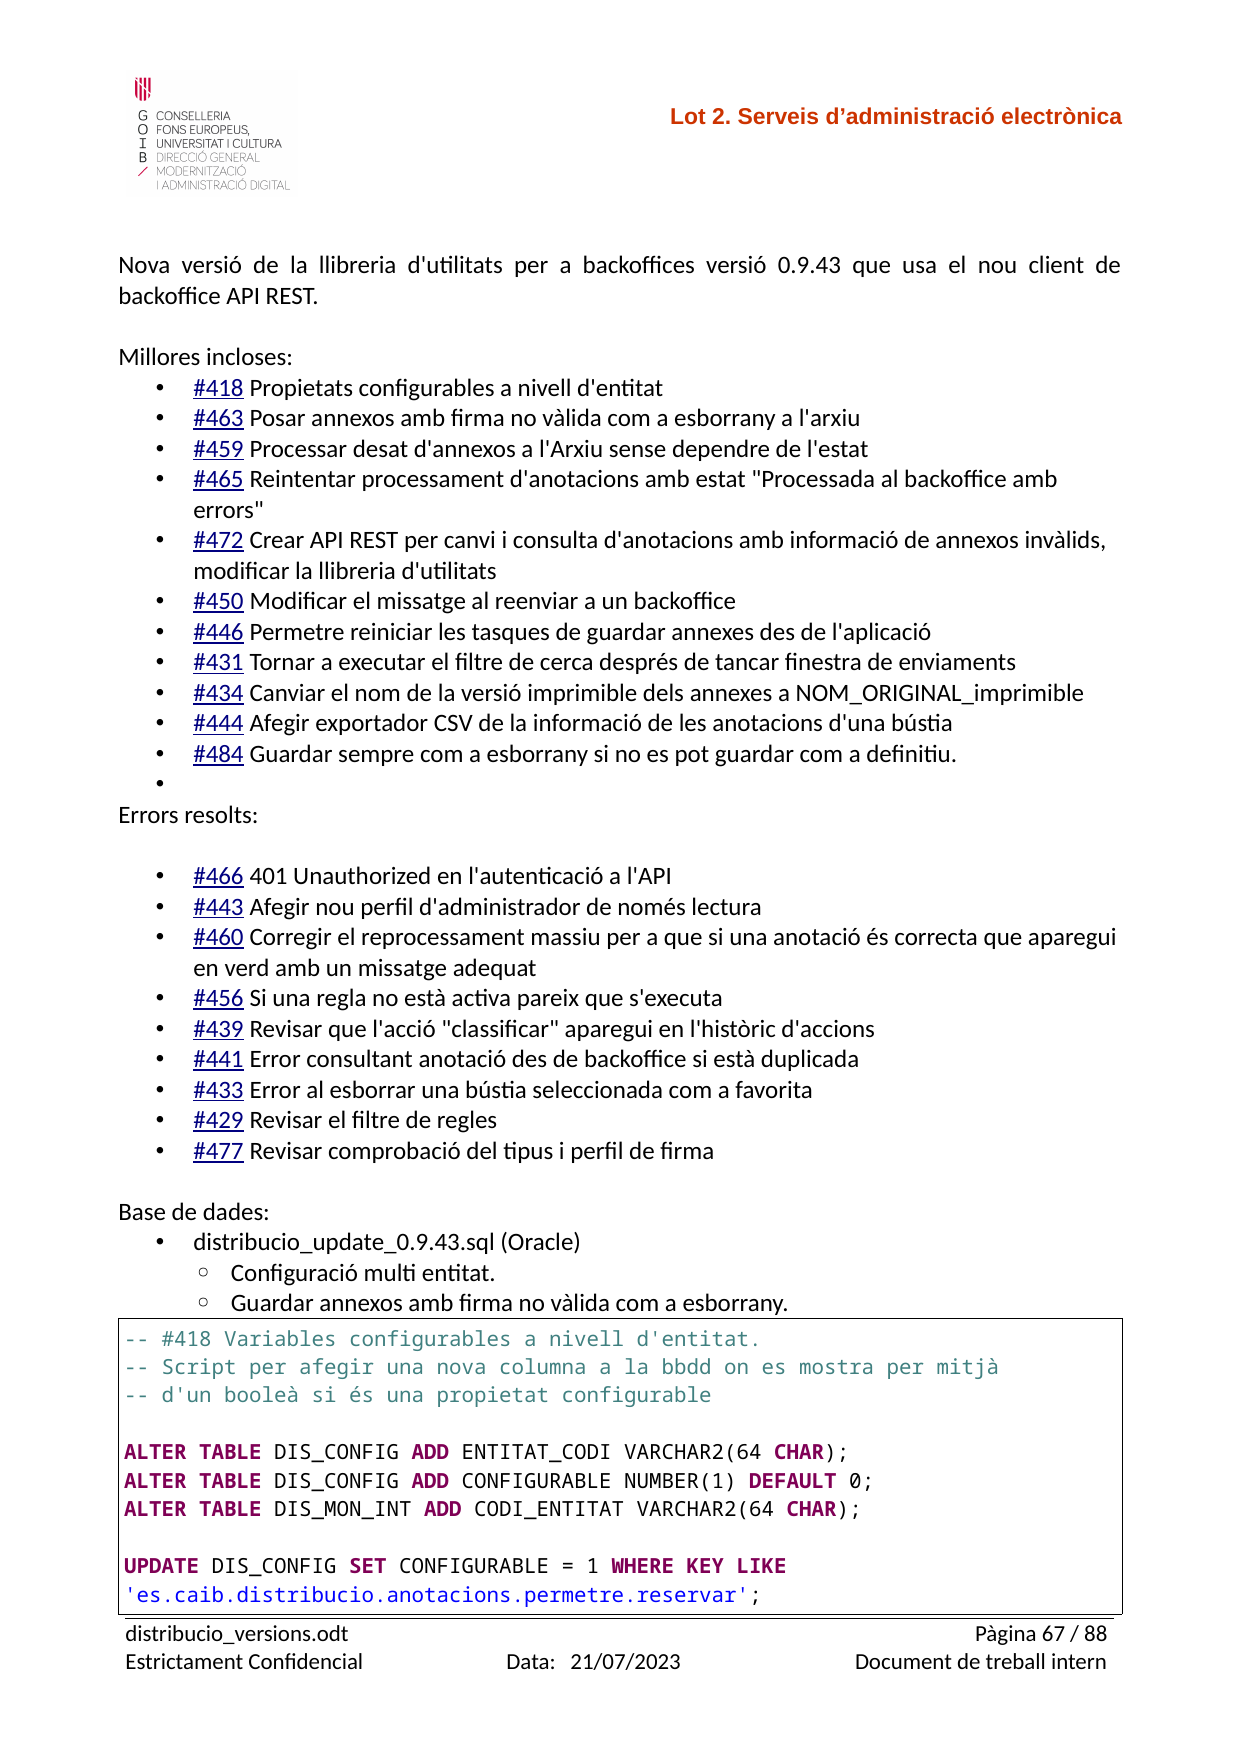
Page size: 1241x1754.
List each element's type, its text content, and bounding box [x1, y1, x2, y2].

list #450 Modificar el missatge al reenviar a un backoffice [156, 585, 1122, 616]
list #433 Error al esborrar una bústia seleccionada com a favorita [156, 1074, 1122, 1104]
list #465 Reintentar processament d'anotacions amb estat "Processada al backoffice amb errors" [156, 463, 1122, 524]
text Nova versió de la llibreria d'utilitats per a backoffices versió 0.9.43 que usa el nou client de backoffice API REST. [118, 250, 1122, 311]
list #472 Crear API REST per canvi i consulta d'anotacions amb informació de annexos invàlids, modificar la llibreria d'utilitats [156, 524, 1122, 585]
list #466 401 Unauthorized en l'autenticació a l'API [156, 860, 1122, 891]
list #441 Error consultant anotació des de backoffice si està duplicada [156, 1043, 1122, 1074]
text Base de dades: [118, 1196, 1122, 1226]
list Configuració multi entitat. [193, 1257, 1122, 1287]
list #456 Si una regla no està activa pareix que s'executa [156, 982, 1122, 1013]
list #418 Propietats configurables a nivell d'entitat [156, 372, 1122, 402]
list #429 Revisar el filtre de regles [156, 1104, 1122, 1135]
text Errors resolts: [118, 799, 1122, 829]
table_header -- #418 Variables configurables a nivell d'entitat. -- Script per afegir una nova columna a la bbdd on es mostra per mitjà -- d'un booleà si és una propietat configurable ALTER TABLE DIS_CONFIG ADD ENTITAT_CODI VARCHAR2(64 CHAR); ALTER TABLE DIS_CONFIG ADD CONFIGURABLE NUMBER(1) DEFAULT 0; ALTER TABLE DIS_MON_INT ADD CODI_ENTITAT VARCHAR2(64 CHAR); UPDATE DIS_CONFIG SET CONFIGURABLE = 1 WHERE KEY LIKE 'es.caib.distribucio.anotacions.permetre.reservar'; [119, 1319, 1122, 1614]
list distribucio_update_0.9.43.sql (Oracle) [156, 1226, 1122, 1257]
list #484 Guardar sempre com a esborrany si no es pot guardar com a definitiu. [156, 738, 1122, 768]
list #459 Processar desat d'annexos a l'Arxiu sense dependre de l'estat [156, 433, 1122, 463]
list #444 Afegir exportador CSV de la informació de les anotacions d'una bústia [156, 707, 1122, 738]
list Guardar annexos amb firma no vàlida com a esborrany. [193, 1287, 1122, 1318]
text Millores incloses: [118, 341, 1122, 372]
list #434 Canviar el nom de la versió imprimible dels annexes a NOM_ORIGINAL_imprimible [156, 677, 1122, 707]
list #463 Posar annexos amb firma no vàlida com a esborrany a l'arxiu [156, 402, 1122, 433]
list #439 Revisar que l'acció "classificar" aparegui en l'històric d'accions [156, 1013, 1122, 1043]
list #431 Tornar a executar el filtre de cerca després de tancar finestra de enviaments [156, 646, 1122, 677]
list #460 Corregir el reprocessament massiu per a que si una anotació és correcta que aparegui en verd amb un missatge adequat [156, 921, 1122, 982]
list #446 Permetre reiniciar les tasques de guardar annexes des de l'aplicació [156, 616, 1122, 646]
picture [126, 70, 299, 197]
list #443 Afegir nou perfil d'administrador de només lectura [156, 891, 1122, 921]
list #477 Revisar comprobació del tipus i perfil de firma [156, 1135, 1122, 1165]
